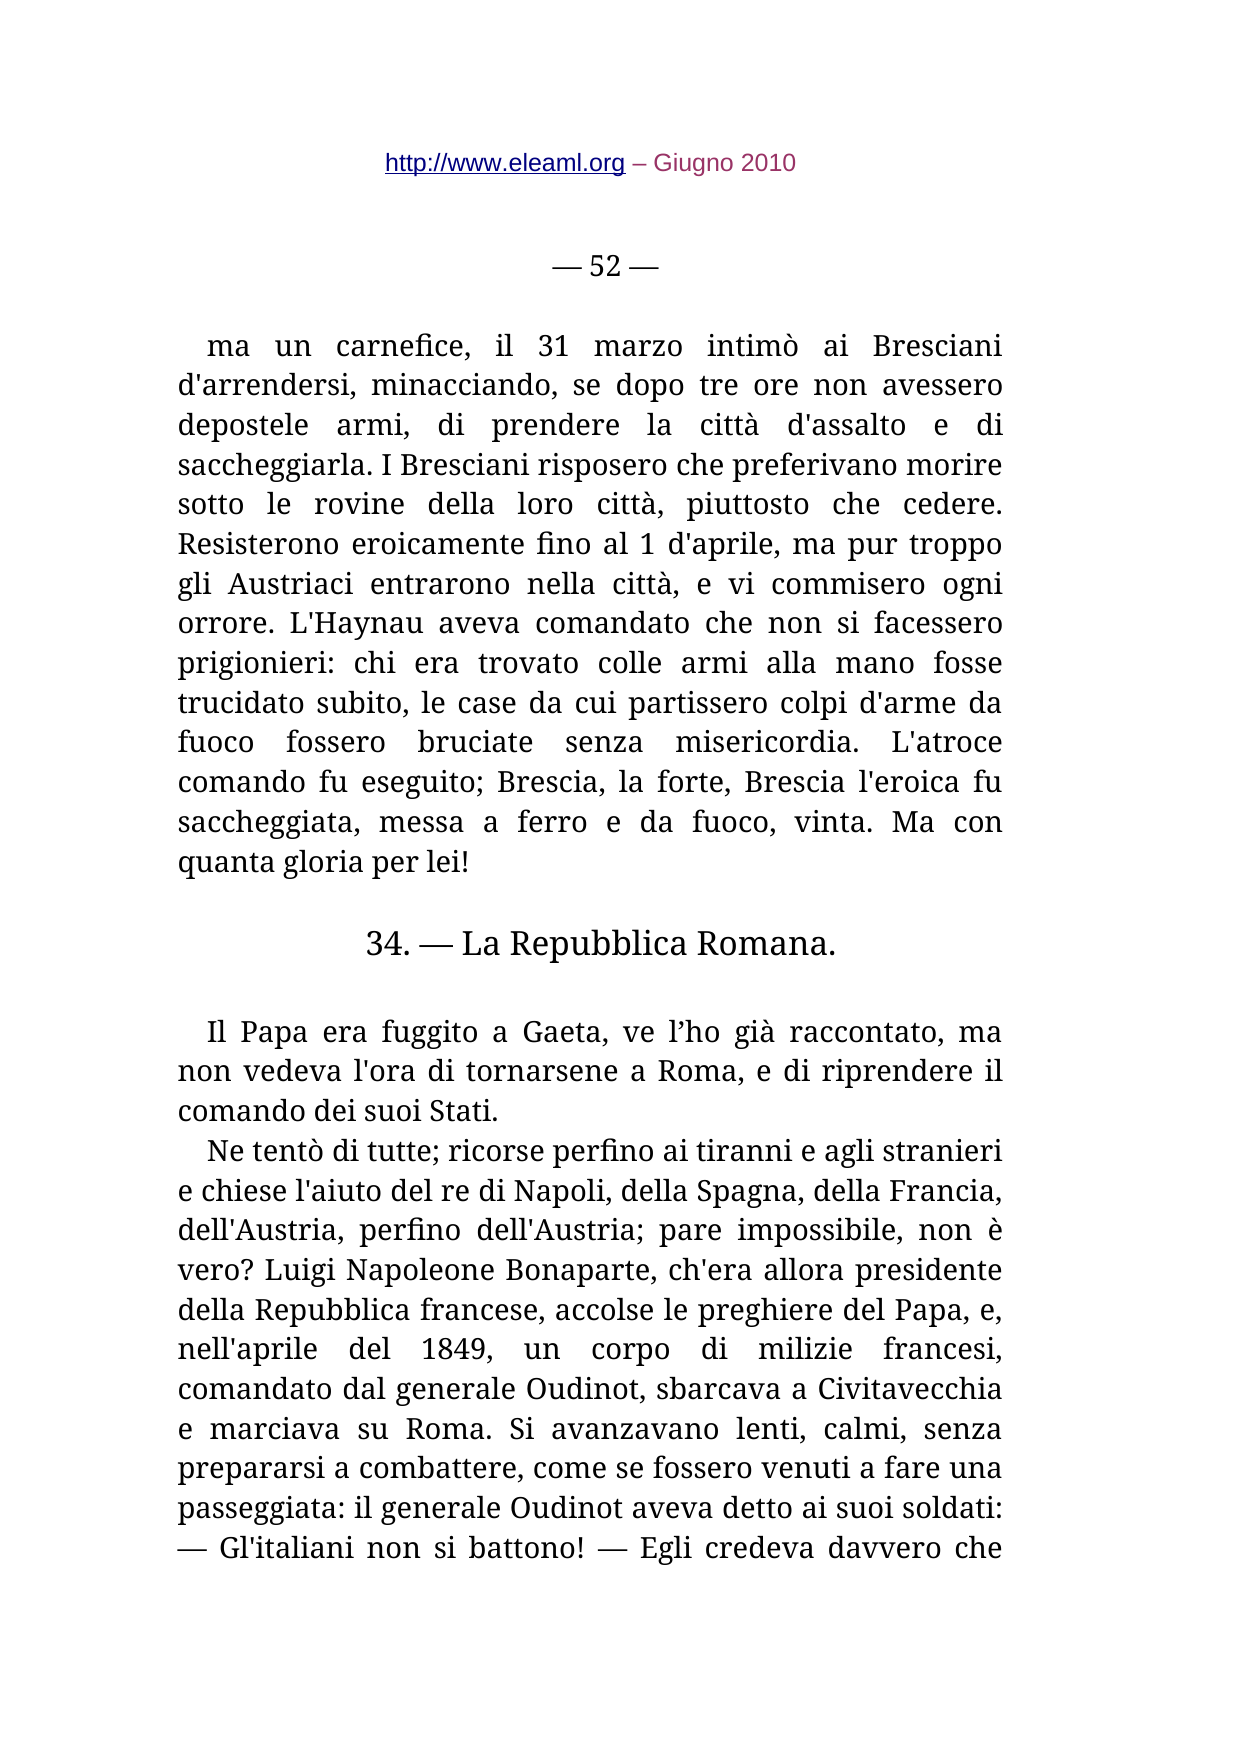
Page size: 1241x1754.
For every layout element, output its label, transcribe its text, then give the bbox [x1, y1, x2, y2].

text ma un carnefice, il 31 marzo intimò ai Bresciani d'arrendersi, minacciando, se dopo tre ore non avessero depostele armi, di prendere la città d'assalto e di saccheggiarla. I Bresciani risposero che preferivano morire sotto le rovine della loro città, piuttosto che cedere. Resisterono eroicamente fino al 1 d'aprile, ma pur troppo gli Austriaci entrarono nella città, e vi commisero ogni orrore. L'Haynau aveva comandato che non si facessero prigionieri: chi era trovato colle armi alla mano fosse trucidato subito, le case da cui partissero colpi d'arme da fuoco fossero bruciate senza misericordia. L'atroce comando fu eseguito; Brescia, la forte, Brescia l'eroica fu saccheggiata, messa a ferro e da fuoco, vinta. Ma con quanta gloria per lei! [177, 325, 1004, 881]
text Il Papa era fuggito a Gaeta, ve l’ho già raccontato, ma non vedeva l'ora di tornarsene a Roma, e di riprendere il comando dei suoi Stati. [177, 1011, 1004, 1130]
text — 52 — [177, 246, 1004, 285]
text Ne tentò di tutte; ricorse perfino ai tiranni e agli stranieri e chiese l'aiuto del re di Napoli, della Spagna, della Francia, dell'Austria, perfino dell'Austria; pare impossibile, non è vero? Luigi Napoleone Bonaparte, ch'era allora presidente della Repubblica francese, accolse le preghiere del Papa, e, nell'aprile del 1849, un corpo di milizie francesi, comandato dal generale Oudinot, sbarcava a Civitavecchia e marciava su Roma. Si avanzavano lenti, calmi, senza prepararsi a combattere, come se fossero venuti a fare una passeggiata: il generale Oudinot aveva detto ai suoi soldati: — Gl'italiani non si battono! — Egli credeva davvero che [177, 1130, 1004, 1567]
text 34. — La Repubblica Romana. [177, 920, 1004, 966]
